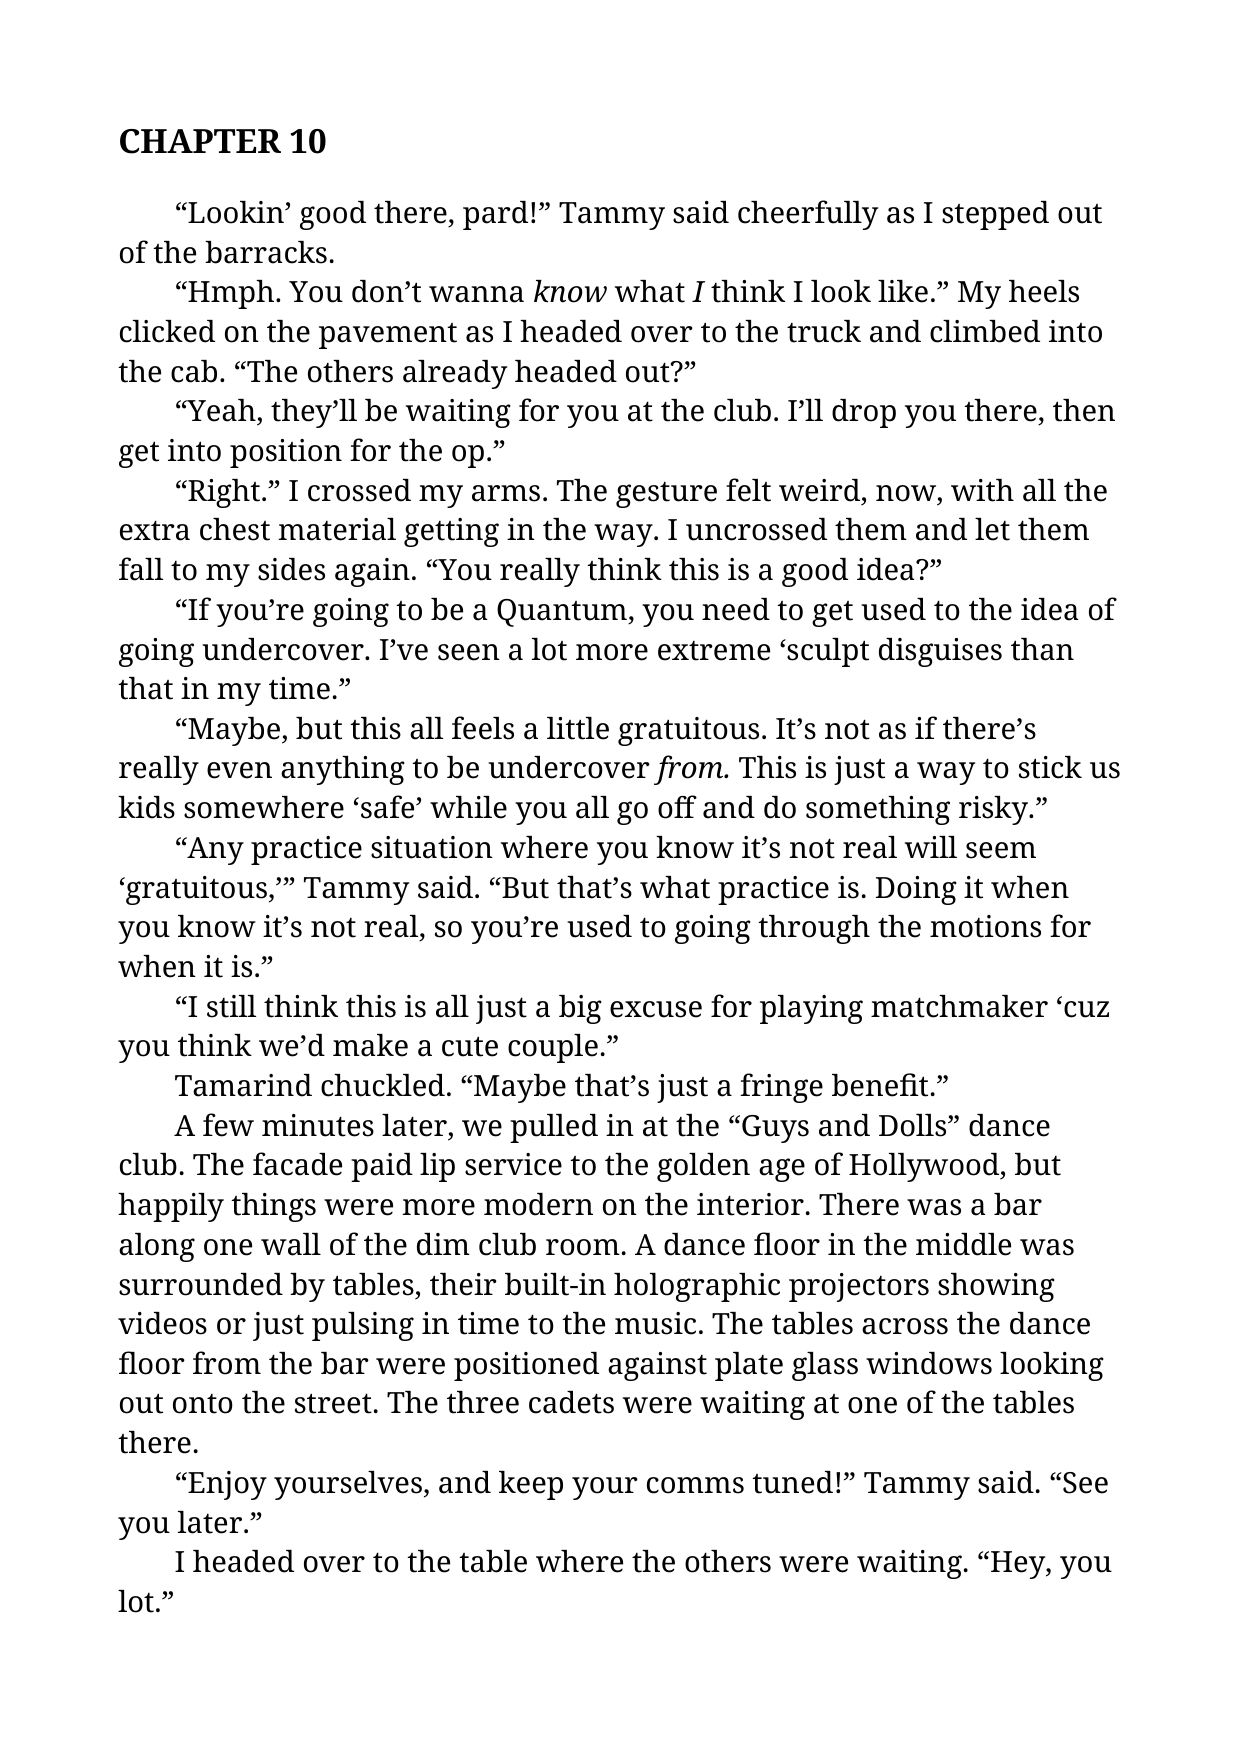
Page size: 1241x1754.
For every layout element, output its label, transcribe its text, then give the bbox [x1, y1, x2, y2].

text Tamarind chuckled. “Maybe that’s just a fringe benefit.” [118, 1065, 1122, 1105]
text “Maybe, but this all feels a little gratuitous. It’s not as if there’s really even anything to be undercover from. This is just a way to stick us kids somewhere ‘safe’ while you all go off and do something risky.” [118, 708, 1122, 827]
text A few minutes later, we pulled in at the “Guys and Dolls” dance club. The facade paid lip service to the golden age of Hollywood, but happily things were more modern on the interior. There was a bar along one wall of the dim club room. A dance floor in the middle was surrounded by tables, their built-in holographic projectors showing videos or just pulsing in time to the music. The tables across the dance floor from the bar were positioned against plate glass windows looking out onto the street. The three cadets were waiting at one of the tables there. [118, 1105, 1122, 1462]
text I headed over to the table where the others were waiting. “Hey, you lot.” [118, 1542, 1122, 1621]
text “Hmph. You don’t wanna know what I think I look like.” My heels clicked on the pavement as I headed over to the truck and climbed into the cab. “The others already headed out?” [118, 272, 1122, 391]
text CHAPTER 10 [118, 118, 1122, 163]
text “If you’re going to be a Quantum, you need to get used to the idea of going undercover. I’ve seen a lot more extreme ‘sculpt disguises than that in my time.” [118, 589, 1122, 708]
text “Any practice situation where you know it’s not real will seem ‘gratuitous,’” Tammy said. “But that’s what practice is. Doing it when you know it’s not real, so you’re used to going through the motions for when it is.” [118, 827, 1122, 986]
text “Yeah, they’ll be waiting for you at the club. I’ll drop you there, then get into position for the op.” [118, 391, 1122, 470]
text “Enjoy yourselves, and keep your comms tuned!” Tammy said. “See you later.” [118, 1462, 1122, 1542]
text “I still think this is all just a big excuse for playing matchmaker ‘cuz you think we’d make a cute couple.” [118, 986, 1122, 1065]
text “Right.” I crossed my arms. The gesture felt weird, now, with all the extra chest material getting in the way. I uncrossed them and let them fall to my sides again. “You really think this is a good idea?” [118, 470, 1122, 589]
text “Lookin’ good there, pard!” Tammy said cheerfully as I stepped out of the barracks. [118, 192, 1122, 272]
